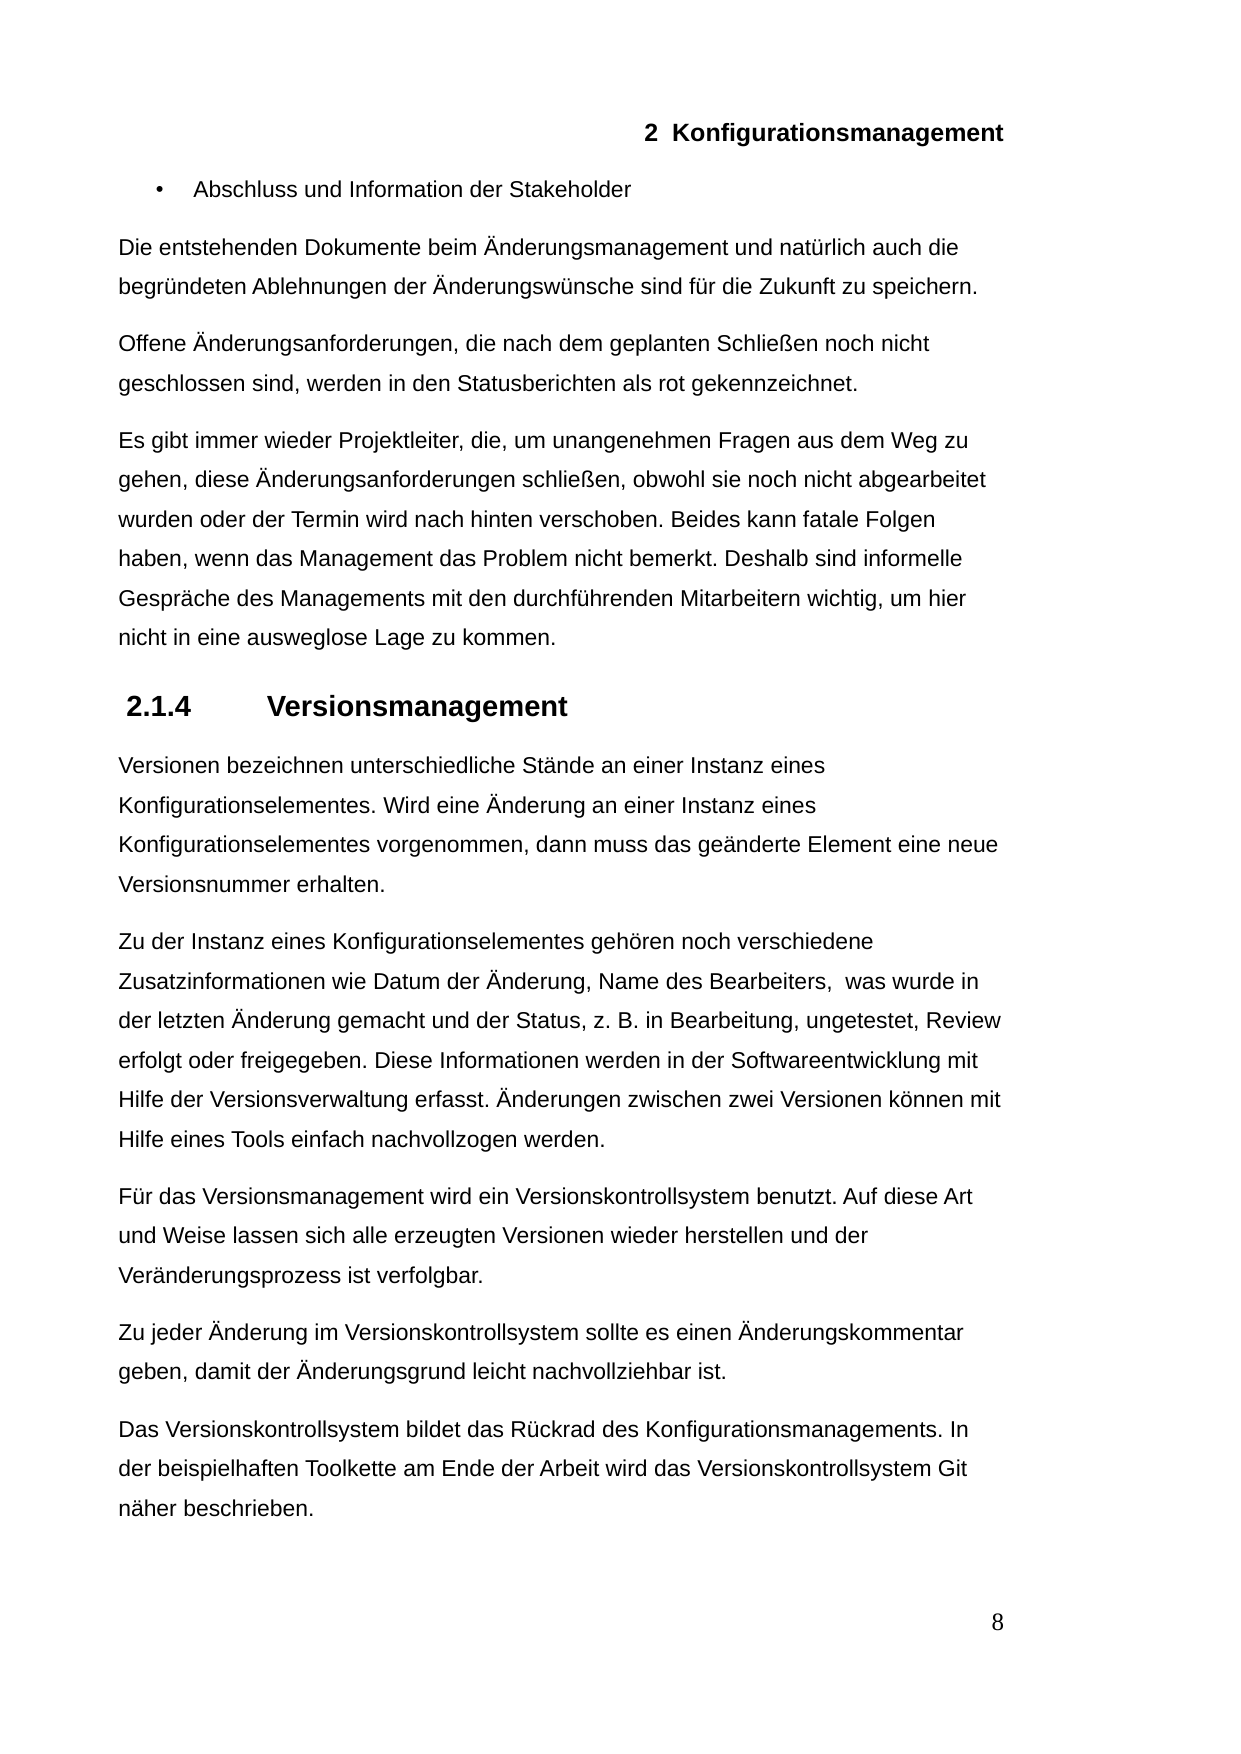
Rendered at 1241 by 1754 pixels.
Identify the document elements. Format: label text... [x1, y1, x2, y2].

text Offene Änderungsanforderungen, die nach dem geplanten Schließen noch nicht geschlossen sind, werden in den Statusberichten als rot gekennzeichnet. [118, 330, 1004, 396]
subtitle Versionsmanagement [118, 689, 1004, 722]
text Es gibt immer wieder Projektleiter, die, um unangenehmen Fragen aus dem Weg zu gehen, diese Änderungsanforderungen schließen, obwohl sie noch nicht abgearbeitet wurden oder der Termin wird nach hinten verschoben. Beides kann fatale Folgen haben, wenn das Management das Problem nicht bemerkt. Deshalb sind informelle Gespräche des Managements mit den durchführenden Mitarbeitern wichtig, um hier nicht in eine ausweglose Lage zu kommen. [118, 427, 1004, 651]
text Zu der Instanz eines Konfigurationselementes gehören noch verschiedene Zusatzinformationen wie Datum der Änderung, Name des Bearbeiters, was wurde in der letzten Änderung gemacht und der Status, z. B. in Bearbeitung, ungetestet, Review erfolgt oder freigegeben. Diese Informationen werden in der Softwareentwicklung mit Hilfe der Versionsverwaltung erfasst. Änderungen zwischen zwei Versionen können mit Hilfe eines Tools einfach nachvollzogen werden. [118, 928, 1004, 1152]
list Abschluss und Information der Stakeholder [156, 176, 1004, 203]
text Die entstehenden Dokumente beim Änderungsmanagement und natürlich auch die begründeten Ablehnungen der Änderungswünsche sind für die Zukunft zu speichern. [118, 233, 1004, 299]
text Zu jeder Änderung im Versionskontrollsystem sollte es einen Änderungskommentar geben, damit der Änderungsgrund leicht nachvollziehbar ist. [118, 1319, 1004, 1385]
text Das Versionskontrollsystem bildet das Rückrad des Konfigurationsmanagements. In der beispielhaften Toolkette am Ende der Arbeit wird das Versionskontrollsystem Git näher beschrieben. [118, 1416, 1004, 1521]
text Versionen bezeichnen unterschiedliche Stände an einer Instanz eines Konfigurationselementes. Wird eine Änderung an einer Instanz eines Konfigurationselementes vorgenommen, dann muss das geänderte Element eine neue Versionsnummer erhalten. [118, 752, 1004, 897]
text Für das Versionsmanagement wird ein Versionskontrollsystem benutzt. Auf diese Art und Weise lassen sich alle erzeugten Versionen wieder herstellen und der Veränderungsprozess ist verfolgbar. [118, 1183, 1004, 1288]
